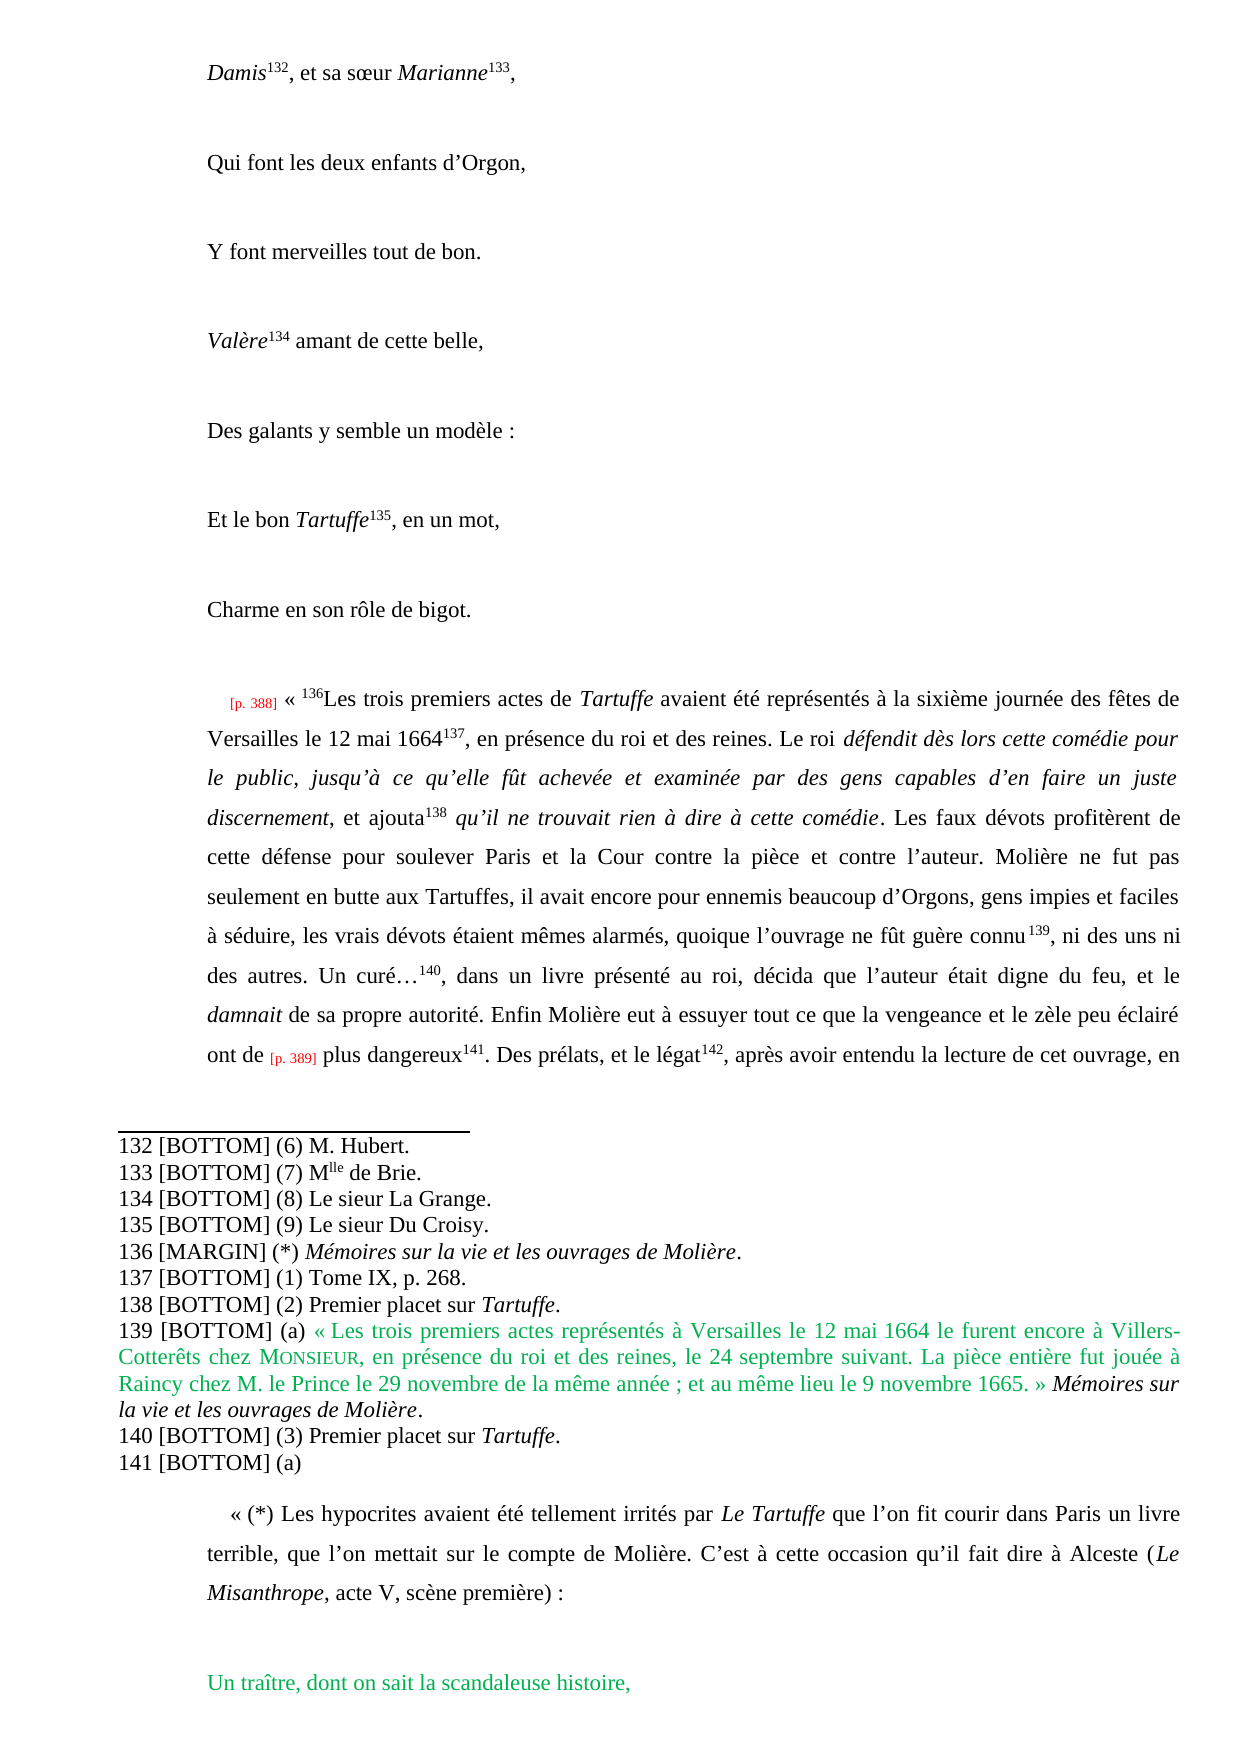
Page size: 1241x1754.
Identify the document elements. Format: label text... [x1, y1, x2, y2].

text [BOTTOM] (8) Le sieur La Grange. [118, 1185, 1181, 1212]
text Valère amant de cette belle, [207, 327, 1181, 354]
text [BOTTOM] (a) « Les trois premiers actes représentés à Versailles le 12 mai 1664 le furent encore à Villers-Cotterêts chez Monsieur, en présence du roi et des reines, le 24 septembre suivant. La pièce entière fut jouée à Raincy chez M. le Prince le 29 novembre de la même année ; et au même lieu le 9 novembre 1665. » Mémoires sur la vie et les ouvrages de Molière. [118, 1317, 1181, 1422]
text [BOTTOM] (7) Mlle de Brie. [118, 1159, 1181, 1185]
text Charme en son rôle de bigot. [207, 596, 1181, 622]
text [BOTTOM] (a) [118, 1449, 1181, 1475]
text Des galants y semble un modèle : [207, 417, 1181, 443]
text [BOTTOM] (2) Premier placet sur Tartuffe. [118, 1291, 1181, 1317]
text Et le bon Tartuffe, en un mot, [207, 506, 1181, 533]
text « (*) Les hypocrites avaient été tellement irrités par Le Tartuffe que l’on fit courir dans Paris un livre terrible, que l’on mettait sur le compte de Molière. C’est à cette occasion qu’il fait dire à Alceste (Le Misanthrope, acte V, scène première) : [207, 1500, 1181, 1605]
text [p. 388] « Les trois premiers actes de Tartuffe avaient été représentés à la sixième journée des fêtes de Versailles le 12 mai 1664, en présence du roi et des reines. Le roi défendit dès lors cette comédie pour le public, jusqu’à ce qu’elle fût achevée et examinée par des gens capables d’en faire un juste discernement, et ajouta qu’il ne trouvait rien à dire à cette comédie. Les faux dévots profitèrent de cette défense pour soulever Paris et la Cour contre la pièce et contre l’auteur. Molière ne fut pas seulement en butte aux Tartuffes, il avait encore pour ennemis beaucoup d’Orgons, gens impies et faciles à séduire, les vrais dévots étaient mêmes alarmés, quoique l’ouvrage ne fût guère connu, ni des uns ni des autres. Un curé…, dans un livre présenté au roi, décida que l’auteur était digne du feu, et le damnait de sa propre autorité. Enfin Molière eut à essuyer tout ce que la vengeance et le zèle peu éclairé ont de [p. 389] plus dangereux. Des prélats, et le légat, après avoir entendu la lecture de cet ouvrage, en [207, 685, 1181, 1067]
text [BOTTOM] (6) M. Hubert. [118, 1132, 1181, 1159]
text Damis, et sa sœur Marianne, [207, 59, 1181, 85]
text [BOTTOM] (3) Premier placet sur Tartuffe. [118, 1422, 1181, 1449]
text [BOTTOM] (1) Tome IX, p. 268. [118, 1264, 1181, 1291]
text [BOTTOM] (9) Le sieur Du Croisy. [118, 1212, 1181, 1238]
text Qui font les deux enfants d’Orgon, [207, 148, 1181, 175]
text Un traître, dont on sait la scandaleuse histoire, [207, 1668, 1181, 1695]
text [MARGIN] (*) Mémoires sur la vie et les ouvrages de Molière. [118, 1238, 1181, 1264]
text Y font merveilles tout de bon. [207, 238, 1181, 264]
